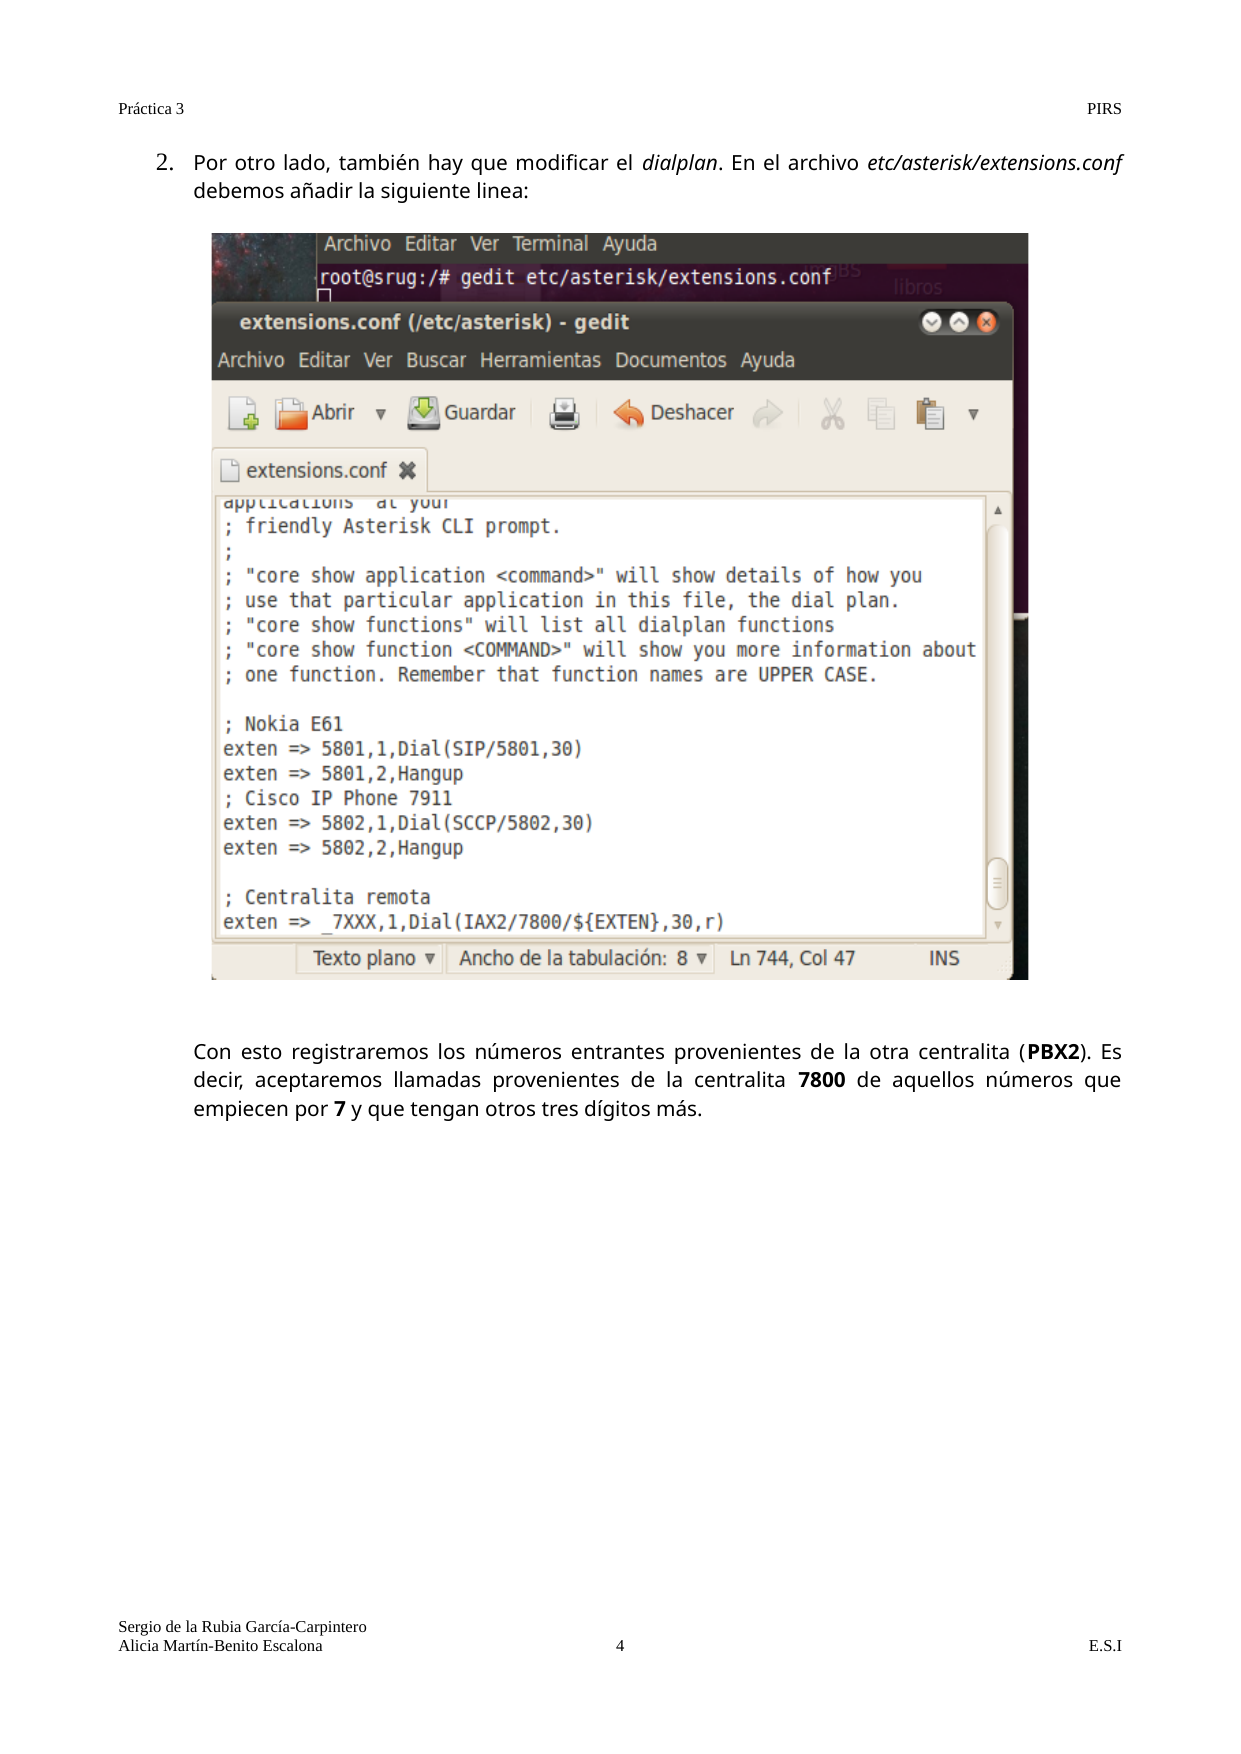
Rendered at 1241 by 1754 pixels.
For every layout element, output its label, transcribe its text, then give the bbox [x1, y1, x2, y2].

picture [211, 233, 1029, 980]
list Por otro lado, también hay que modificar el dialplan. En el archivo etc/asterisk/extensions.conf debemos añadir la siguiente linea: [156, 147, 1122, 205]
list Con esto registraremos los números entrantes provenientes de la otra centralita (PBX2). Es decir, aceptaremos llamadas provenientes de la centralita 7800 de aquellos números que empiecen por 7 y que tengan otros tres dígitos más. [156, 1037, 1122, 1122]
